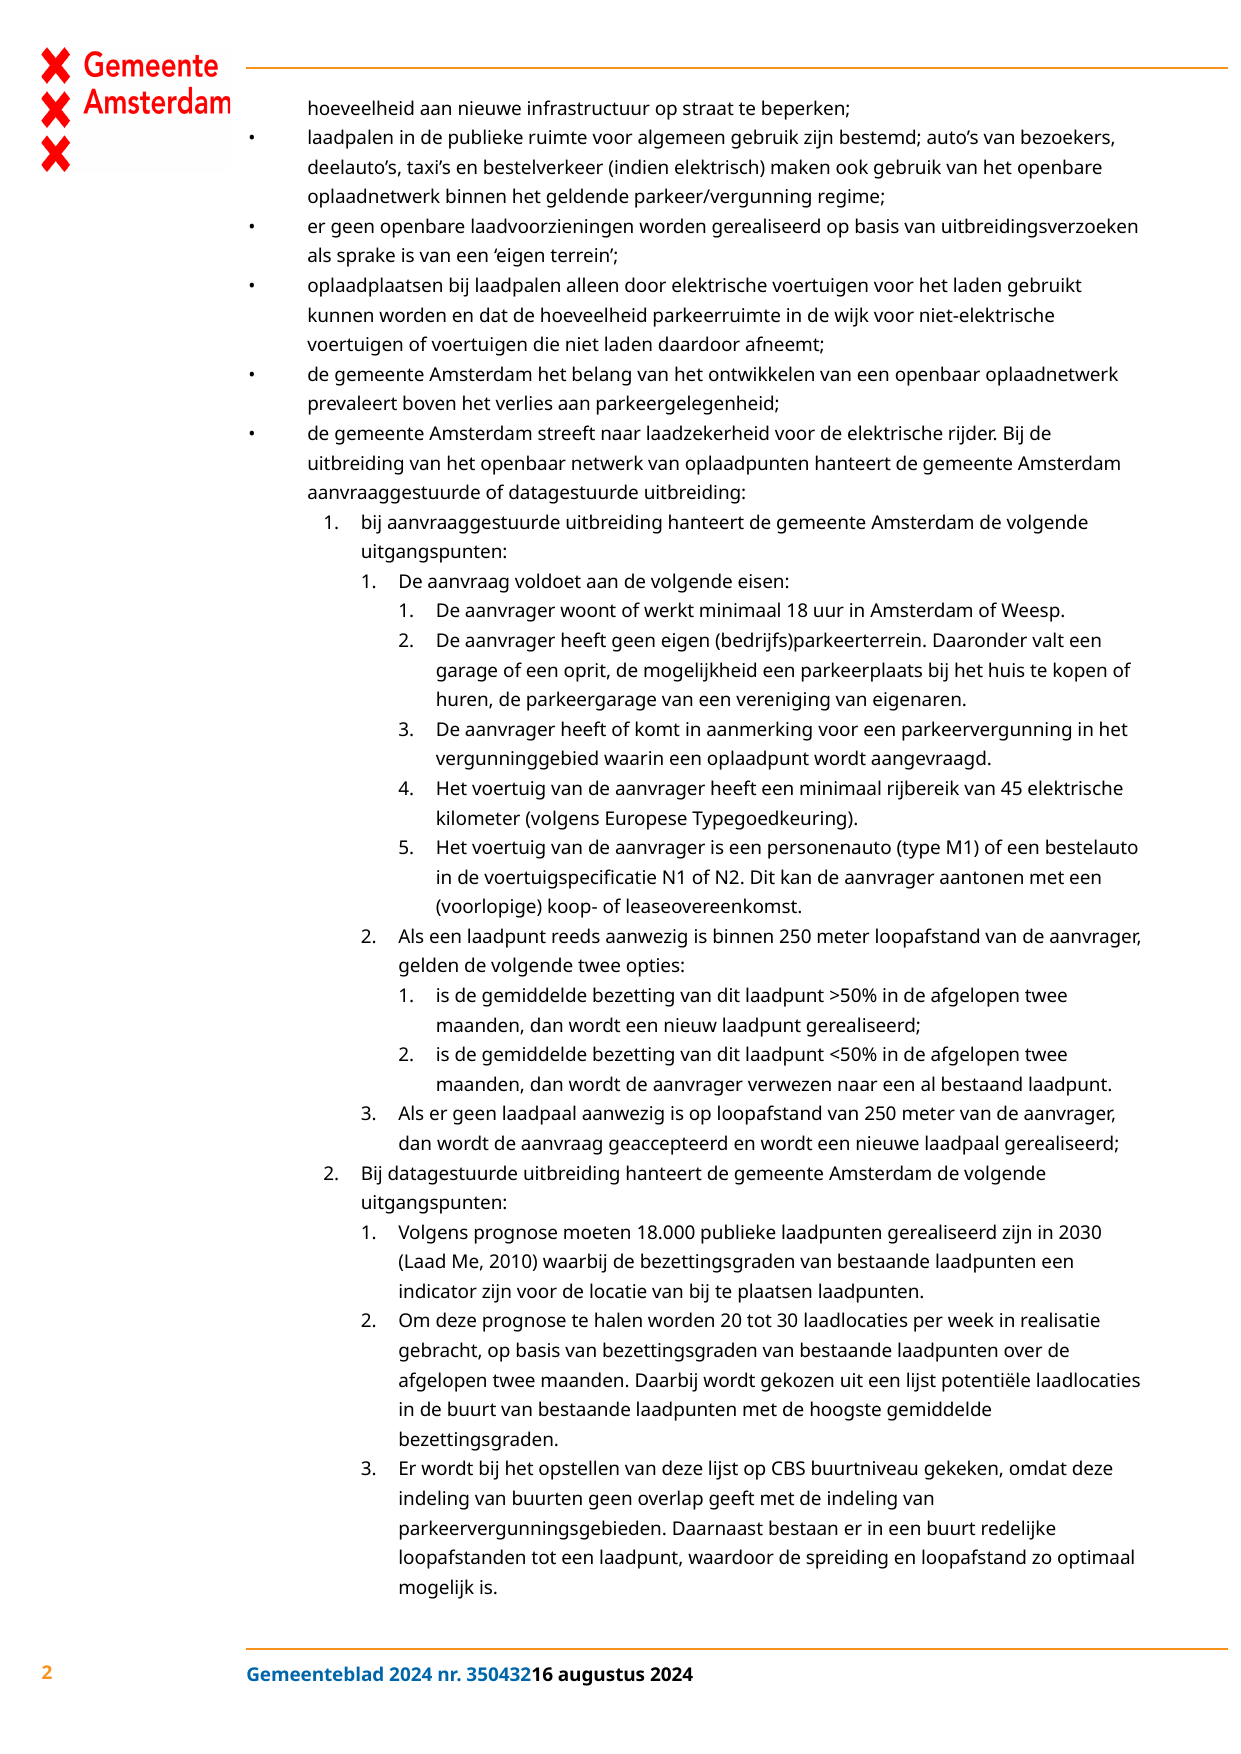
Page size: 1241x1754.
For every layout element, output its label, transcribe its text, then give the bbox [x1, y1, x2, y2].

list is de gemiddelde bezetting van dit laadpunt >50% in de afgelopen twee maanden, dan wordt een nieuw laadpunt gerealiseerd; [398, 982, 1152, 1038]
list De aanvrager heeft of komt in aanmerking voor een parkeervergunning in het vergunninggebied waarin een oplaadpunt wordt aangevraagd. [398, 716, 1152, 771]
list Bij datagestuurde uitbreiding hanteert de gemeente Amsterdam de volgende uitgangspunten: [323, 1160, 1152, 1215]
list Er wordt bij het opstellen van deze lijst op CBS buurtniveau gekeken, omdat deze indeling van buurten geen overlap geeft met de indeling van parkeervergunningsgebieden. Daarnaast bestaan er in een buurt redelijke loopafstanden tot een laadpunt, waardoor de spreiding en loopafstand zo optimaal mogelijk is. [361, 1456, 1152, 1600]
list De aanvrager woont of werkt minimaal 18 uur in Amsterdam of Weesp. [398, 598, 1152, 623]
list Om deze prognose te halen worden 20 tot 30 laadlocaties per week in realisatie gebracht, op basis van bezettingsgraden van bestaande laadpunten over de afgelopen twee maanden. Daarbij wordt gekozen uit een lijst potentiële laadlocaties in de buurt van bestaande laadpunten met de hoogste gemiddelde bezettingsgraden. [361, 1308, 1152, 1452]
list Het voertuig van de aanvrager heeft een minimaal rijbereik van 45 elektrische kilometer (volgens Europese Typegoedkeuring). [398, 775, 1152, 831]
list er geen openbare laadvoorzieningen worden gerealiseerd op basis van uitbreidingsverzoeken als sprake is van een ‘eigen terrein’; [248, 213, 1152, 268]
list laadpalen in de publieke ruimte voor algemeen gebruik zijn bestemd; auto’s van bezoekers, deelauto’s, taxi’s en bestelverkeer (indien elektrisch) maken ook gebruik van het openbare oplaadnetwerk binnen het geldende parkeer/vergunning regime; [248, 124, 1152, 209]
list is de gemiddelde bezetting van dit laadpunt <50% in de afgelopen twee maanden, dan wordt de aanvrager verwezen naar een al bestaand laadpunt. [398, 1041, 1152, 1097]
list Als een laadpunt reeds aanwezig is binnen 250 meter loopafstand van de aanvrager, gelden de volgende twee opties: [361, 923, 1152, 978]
list de gemeente Amsterdam het belang van het ontwikkelen van een openbaar oplaadnetwerk prevaleert boven het verlies aan parkeergelegenheid; [248, 361, 1152, 416]
list bij aanvraaggestuurde uitbreiding hanteert de gemeente Amsterdam de volgende uitgangspunten: [323, 509, 1152, 564]
list De aanvraag voldoet aan de volgende eisen: [361, 568, 1152, 594]
picture [41, 47, 231, 172]
list Als er geen laadpaal aanwezig is op loopafstand van 250 meter van de aanvrager, dan wordt de aanvraag geaccepteerd en wordt een nieuwe laadpaal gerealiseerd; [361, 1101, 1152, 1156]
list de gemeente Amsterdam streeft naar laadzekerheid voor de elektrische rijder. Bij de uitbreiding van het openbaar netwerk van oplaadpunten hanteert de gemeente Amsterdam aanvraaggestuurde of datagestuurde uitbreiding: [248, 420, 1152, 505]
list oplaadplaatsen bij laadpalen alleen door elektrische voertuigen voor het laden gebruikt kunnen worden en dat de hoeveelheid parkeerruimte in de wijk voor niet-elektrische voertuigen of voertuigen die niet laden daardoor afneemt; [248, 272, 1152, 357]
list Het voertuig van de aanvrager is een personenauto (type M1) of een bestelauto in de voertuigspecificatie N1 of N2. Dit kan de aanvrager aantonen met een (voorlopige) koop- of leaseovereenkomst. [398, 834, 1152, 919]
list De aanvrager heeft geen eigen (bedrijfs)parkeerterrein. Daaronder valt een garage of een oprit, de mogelijkheid een parkeerplaats bij het huis te kopen of huren, de parkeergarage van een vereniging van eigenaren. [398, 627, 1152, 712]
list hoeveelheid aan nieuwe infrastructuur op straat te beperken; [248, 95, 1152, 121]
list Volgens prognose moeten 18.000 publieke laadpunten gerealiseerd zijn in 2030 (Laad Me, 2010) waarbij de bezettingsgraden van bestaande laadpunten een indicator zijn voor de locatie van bij te plaatsen laadpunten. [361, 1219, 1152, 1304]
